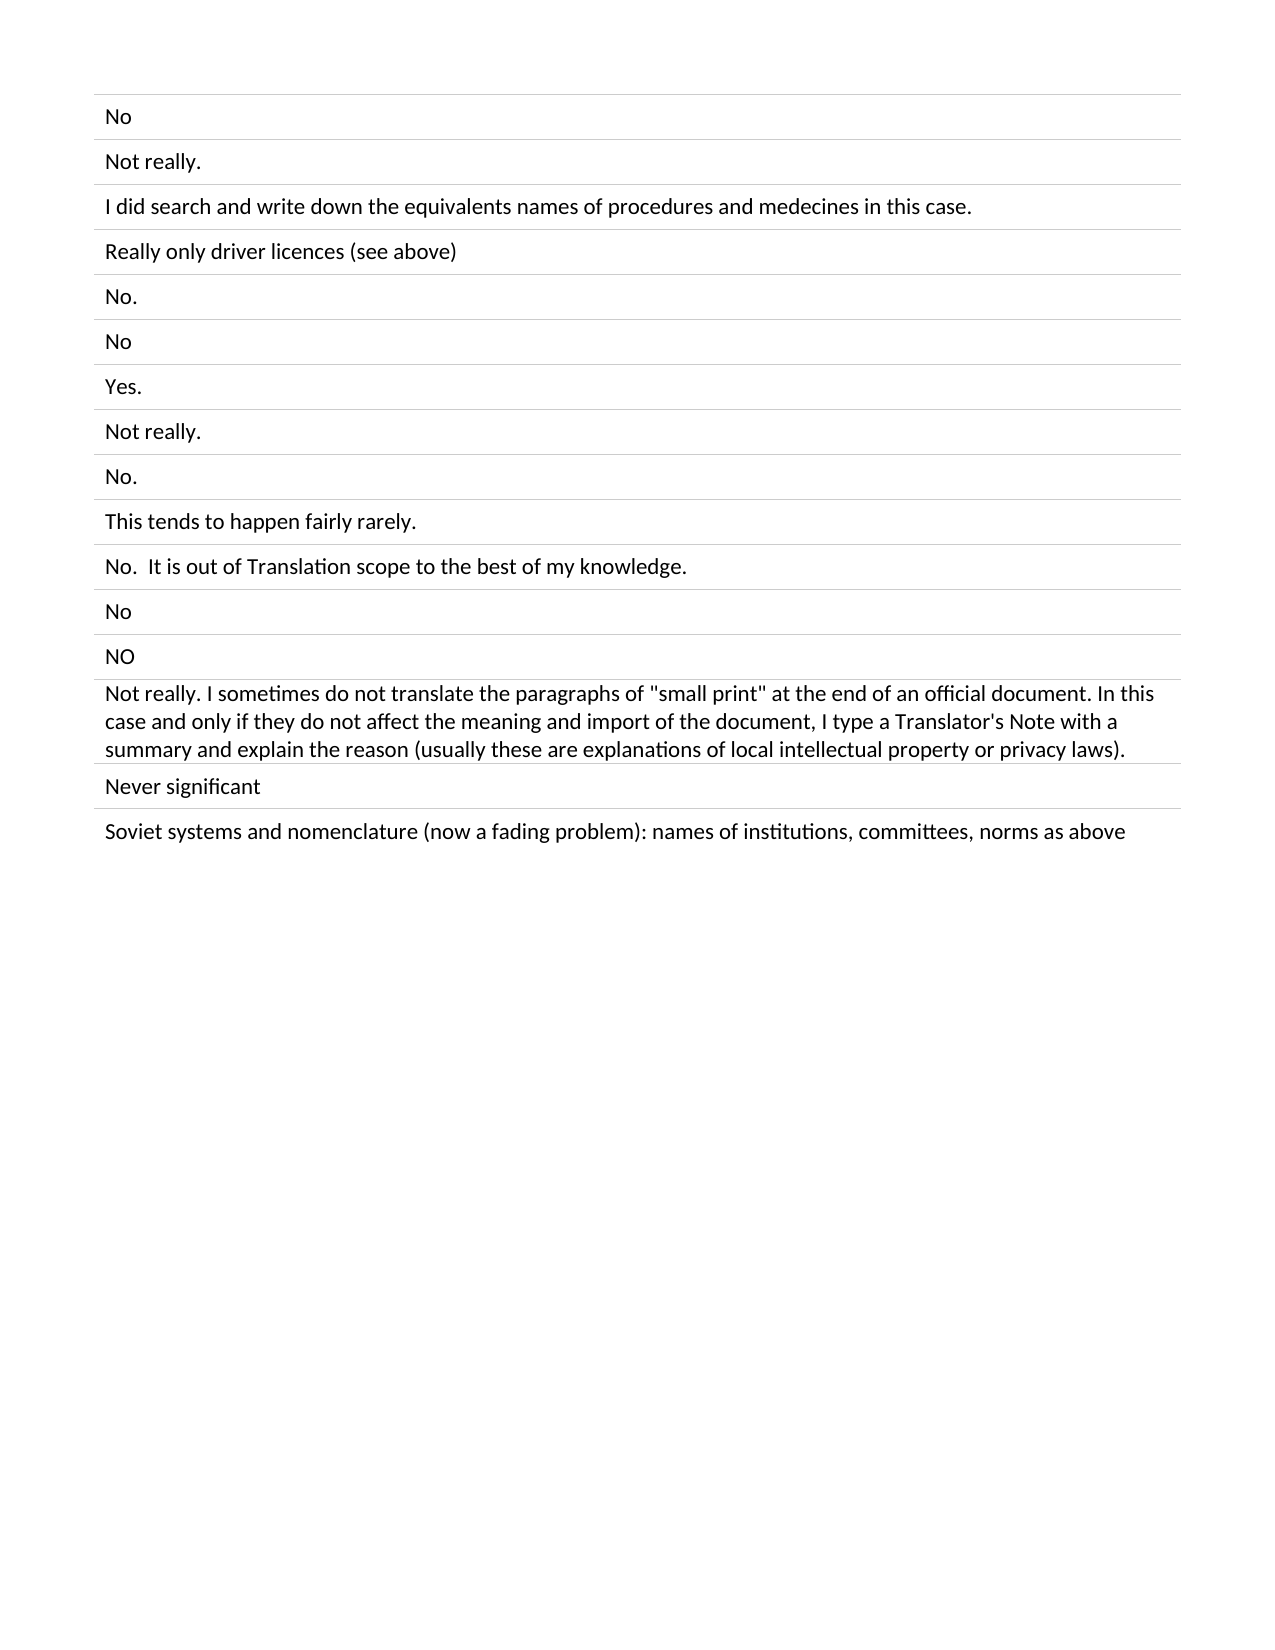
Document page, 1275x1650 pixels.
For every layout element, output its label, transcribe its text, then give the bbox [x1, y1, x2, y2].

table_cell This tends to happen fairly rarely. [94, 500, 1181, 544]
table_cell No [94, 590, 1181, 634]
table_cell No [94, 320, 1181, 364]
table_cell No. [94, 455, 1181, 499]
table_cell No. It is out of Translation scope to the best of my knowledge. [94, 545, 1181, 589]
table_cell Really only driver licences (see above) [94, 230, 1181, 274]
table_cell Never significant [94, 764, 1181, 808]
table_cell Yes. [94, 365, 1181, 409]
table_cell No [94, 95, 1181, 139]
table_cell Not really. I sometimes do not translate the paragraphs of "small print" at the end of an official document. In this case and only if they do not affect the meaning and import of the document, I type a Translator's Note with a summary and explain the reason (usually these are explanations of local intellectual property or privacy laws). [94, 680, 1181, 763]
table_cell Soviet systems and nomenclature (now a fading problem): names of institutions, committees, norms as above [94, 809, 1181, 853]
table_cell Not really. [94, 410, 1181, 454]
table_cell I did search and write down the equivalents names of procedures and medecines in this case. [94, 185, 1181, 229]
table_cell Not really. [94, 140, 1181, 184]
table_cell No. [94, 275, 1181, 319]
table_cell NO [94, 635, 1181, 679]
